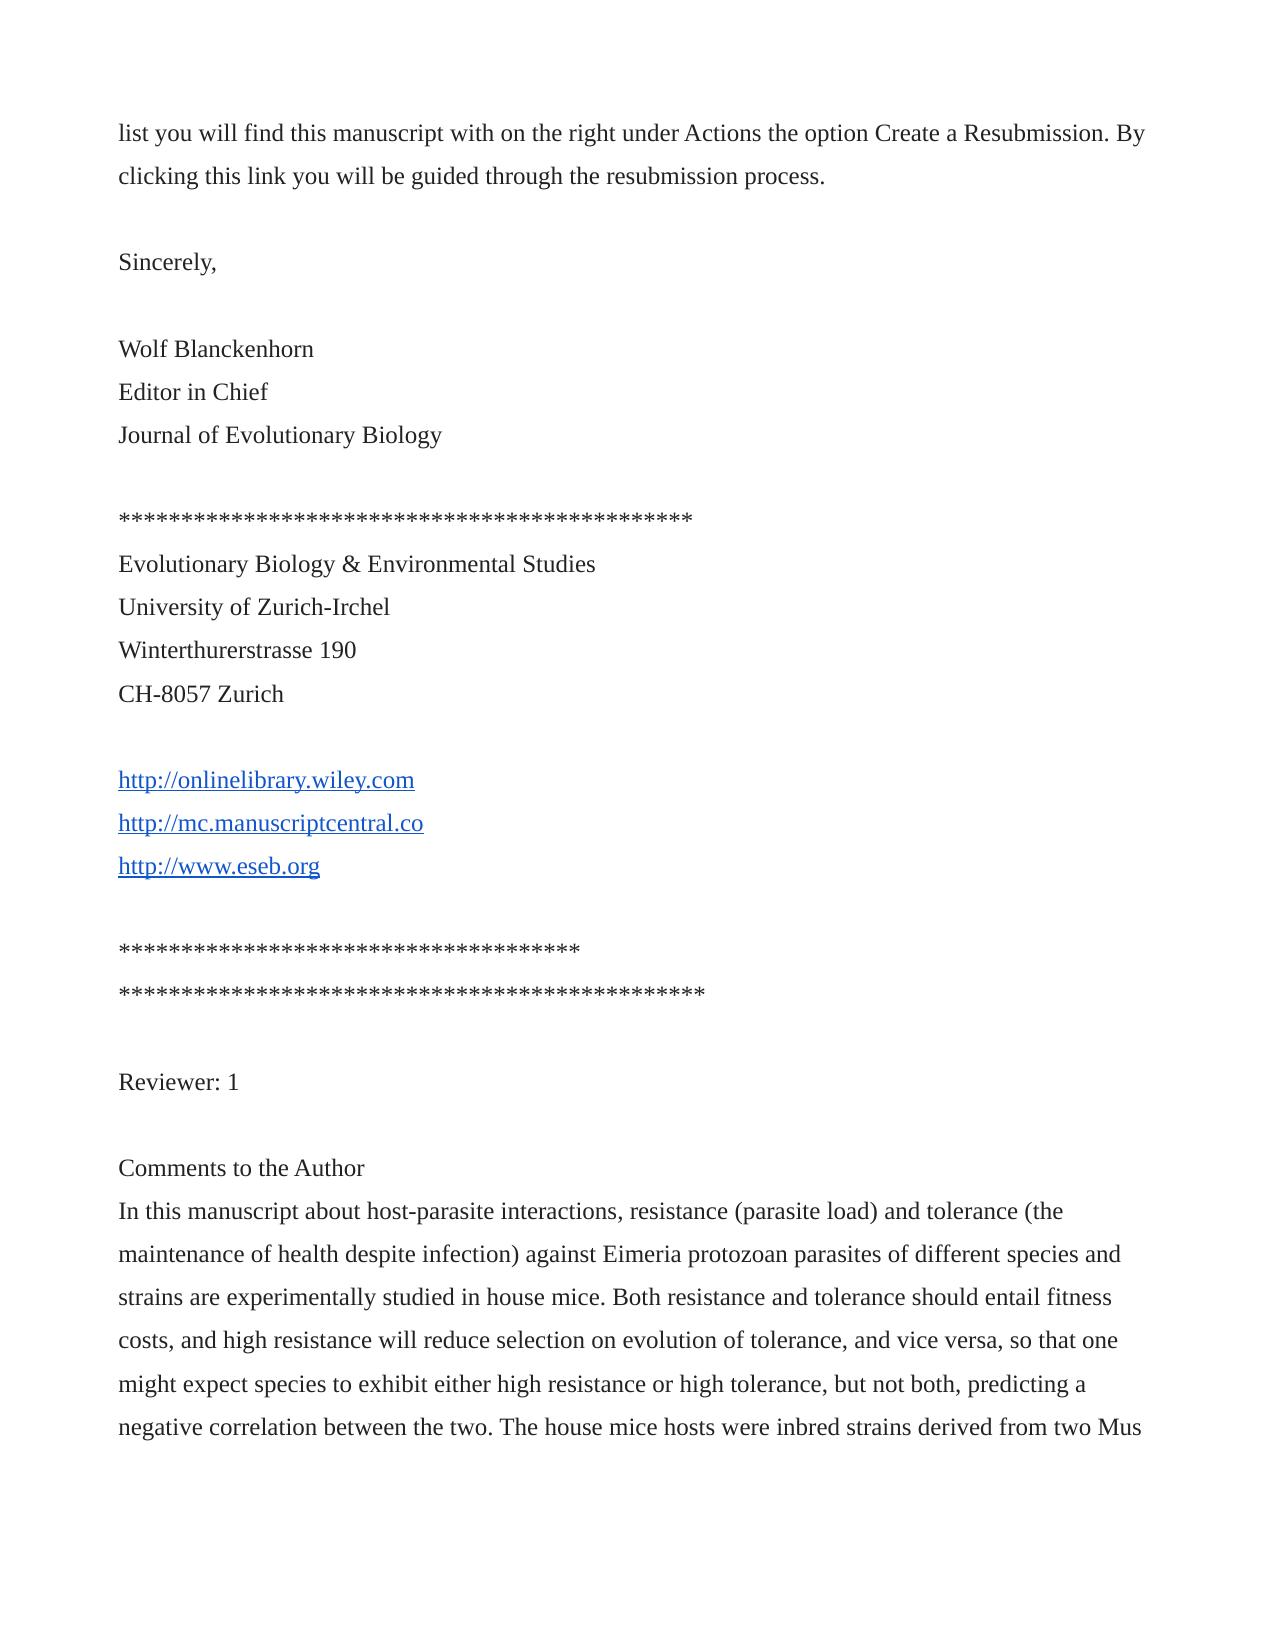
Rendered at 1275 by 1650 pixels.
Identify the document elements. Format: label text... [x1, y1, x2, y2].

text list you will find this manuscript with on the right under Actions the option Create a Resubmission. By clicking this link you will be guided through the resubmission process. Sincerely, Wolf Blanckenhorn Editor in Chief Journal of Evolutionary Biology ********************************************** Evolutionary Biology & Environmental Studies University of Zurich-Irchel Winterthurerstrasse 190 CH-8057 Zurich http://onlinelibrary.wiley.com http://mc.manuscriptcentral.co http://www.eseb.org ************************************* *********************************************** Reviewer: 1 Comments to the Author In this manuscript about host-parasite interactions, resistance (parasite load) and tolerance (the maintenance of health despite infection) against Eimeria protozoan parasites of different species and strains are experimentally studied in house mice. Both resistance and tolerance should entail fitness costs, and high resistance will reduce selection on evolution of tolerance, and vice versa, so that one might expect species to exhibit either high resistance or high tolerance, but not both, predicting a negative correlation between the two. The house mice hosts were inbred strains derived from two Mus [118, 118, 1157, 1441]
